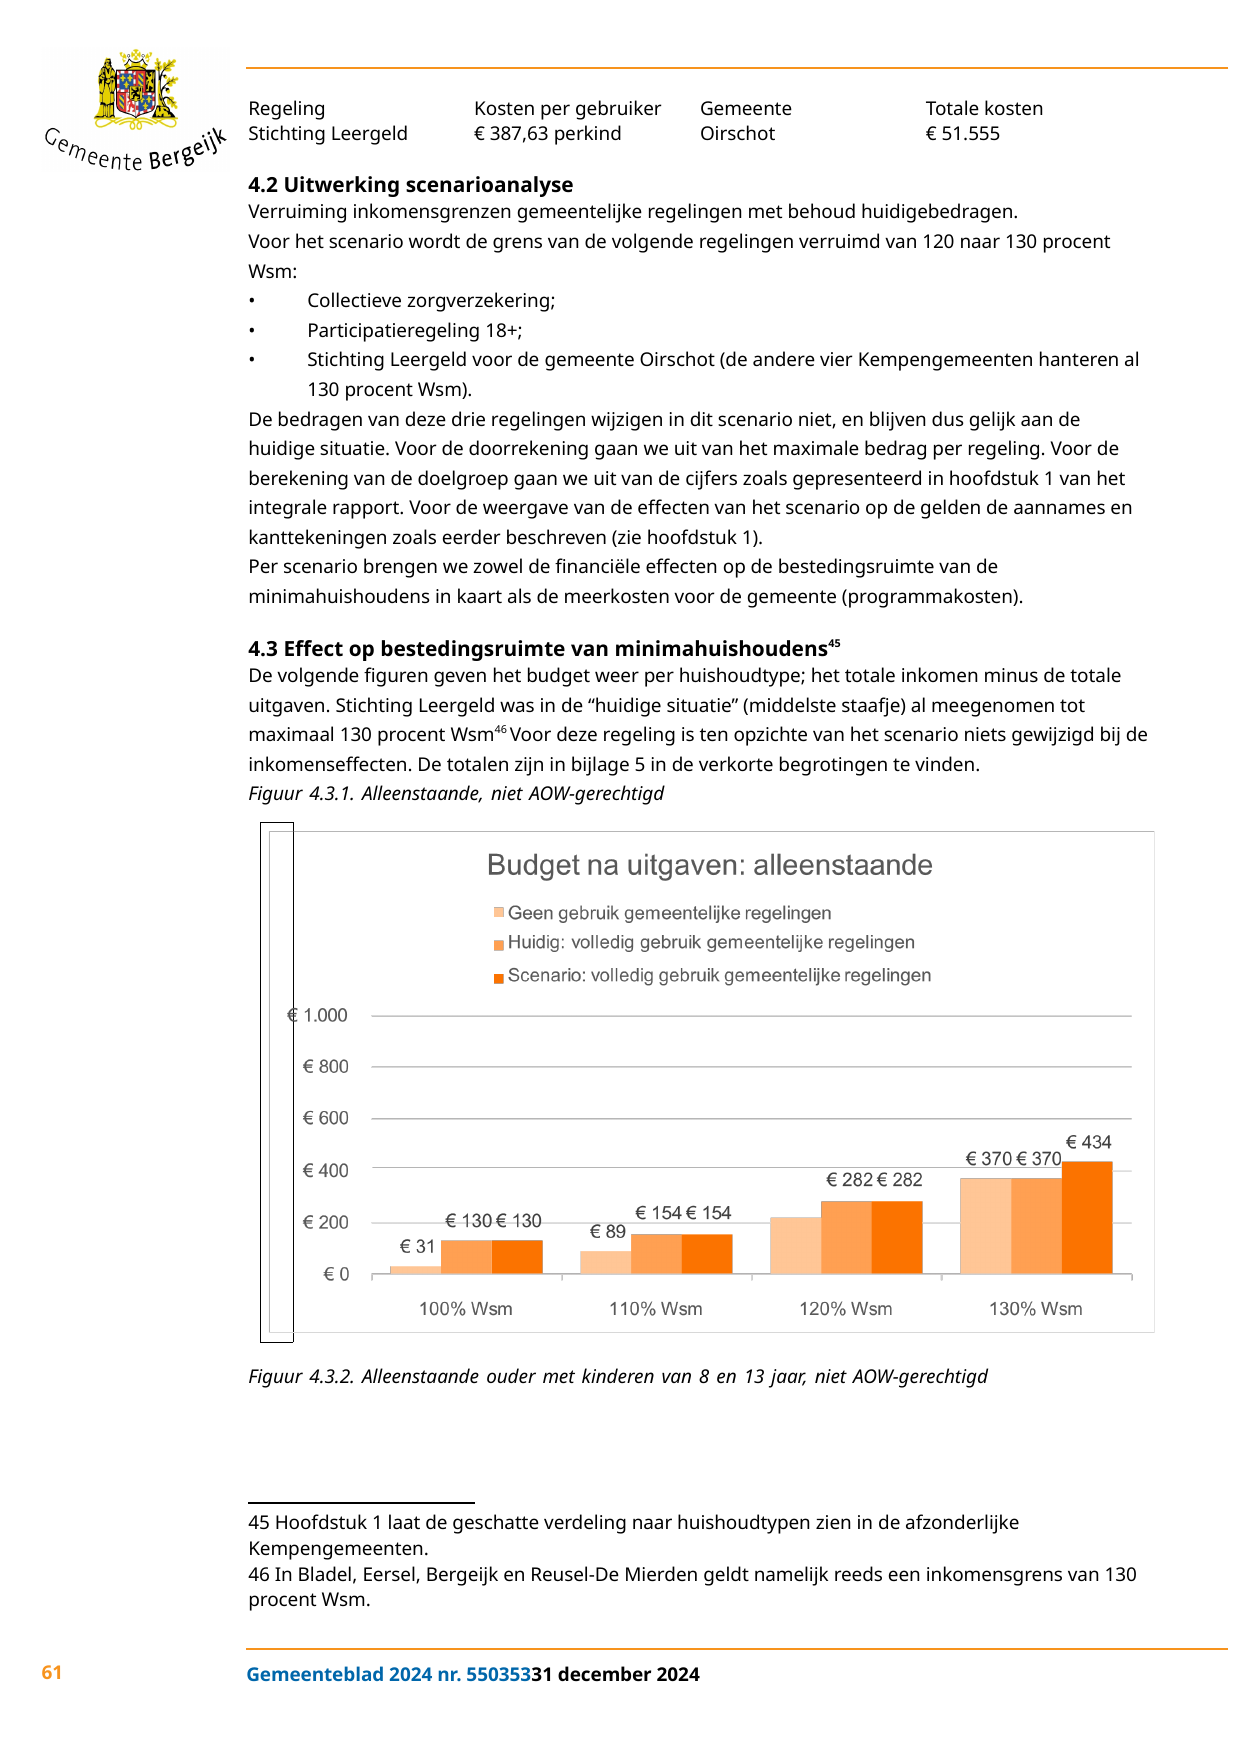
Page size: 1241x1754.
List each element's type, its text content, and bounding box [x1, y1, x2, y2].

text De bedragen van deze drie regelingen wijzigen in dit scenario niet, en blijven dus gelijk aan de huidige situatie. Voor de doorrekening gaan we uit van het maximale bedrag per regeling. Voor de berekening van de doelgroep gaan we uit van de cijfers zoals gepresenteerd in hoofdstuk 1 van het integrale rapport. Voor de weergave van de effecten van het scenario op de gelden de aannames en kanttekeningen zoals eerder beschreven (zie hoofdstuk 1). [248, 406, 1152, 550]
text Voor het scenario wordt de grens van de volgende regelingen verruimd van 120 naar 130 procent Wsm: [248, 228, 1152, 284]
table_header Kosten per gebruiker [474, 95, 700, 121]
list Stichting Leergeld voor de gemeente Oirschot (de andere vier Kempengemeenten hanteren al 130 procent Wsm). [248, 347, 1152, 402]
table_header Gemeente [700, 95, 926, 121]
table_cell € 51.555 [926, 121, 1152, 146]
list Collectieve zorgverzekering; [248, 287, 1152, 313]
text In Bladel, Eersel, Bergeijk en Reusel-De Mierden geldt namelijk reeds een inkomensgrens van 130 procent Wsm. [248, 1561, 1152, 1612]
table_cell € 387,63 perkind [474, 121, 700, 146]
text 4.3 Effect op bestedingsruimte van minimahuishoudens [248, 634, 1152, 662]
picture [41, 47, 231, 172]
list Participatieregeling 18+; [248, 317, 1152, 343]
table_cell Oirschot [700, 121, 926, 146]
table_header Regeling [248, 95, 474, 121]
picture [268, 831, 1155, 1333]
text Figuur 4.3.2. Alleenstaande ouder met kinderen van 8 en 13 jaar, niet AOW-gerechtigd [248, 1363, 1152, 1389]
text Verruiming inkomensgrenzen gemeentelijke regelingen met behoud huidigebedragen. [248, 199, 1152, 224]
text Per scenario brengen we zowel de financiële effecten op de bestedingsruimte van de minimahuishoudens in kaart als de meerkosten voor de gemeente (programmakosten). [248, 554, 1152, 609]
table_header Totale kosten [926, 95, 1152, 121]
table_cell Stichting Leergeld [248, 121, 474, 146]
text Figuur 4.3.1. Alleenstaande, niet AOW-gerechtigd [248, 781, 1152, 806]
text 4.2 Uitwerking scenarioanalyse [248, 170, 1152, 199]
text De volgende figuren geven het budget weer per huishoudtype; het totale inkomen minus de totale uitgaven. Stichting Leergeld was in de “huidige situatie” (middelste staafje) al meegenomen tot maximaal 130 procent WsmVoor deze regeling is ten opzichte van het scenario niets gewijzigd bij de inkomenseffecten. De totalen zijn in bijlage 5 in de verkorte begrotingen te vinden. [248, 662, 1152, 777]
text Hoofdstuk 1 laat de geschatte verdeling naar huishoudtypen zien in de afzonderlijke Kempengemeenten. [248, 1509, 1152, 1561]
